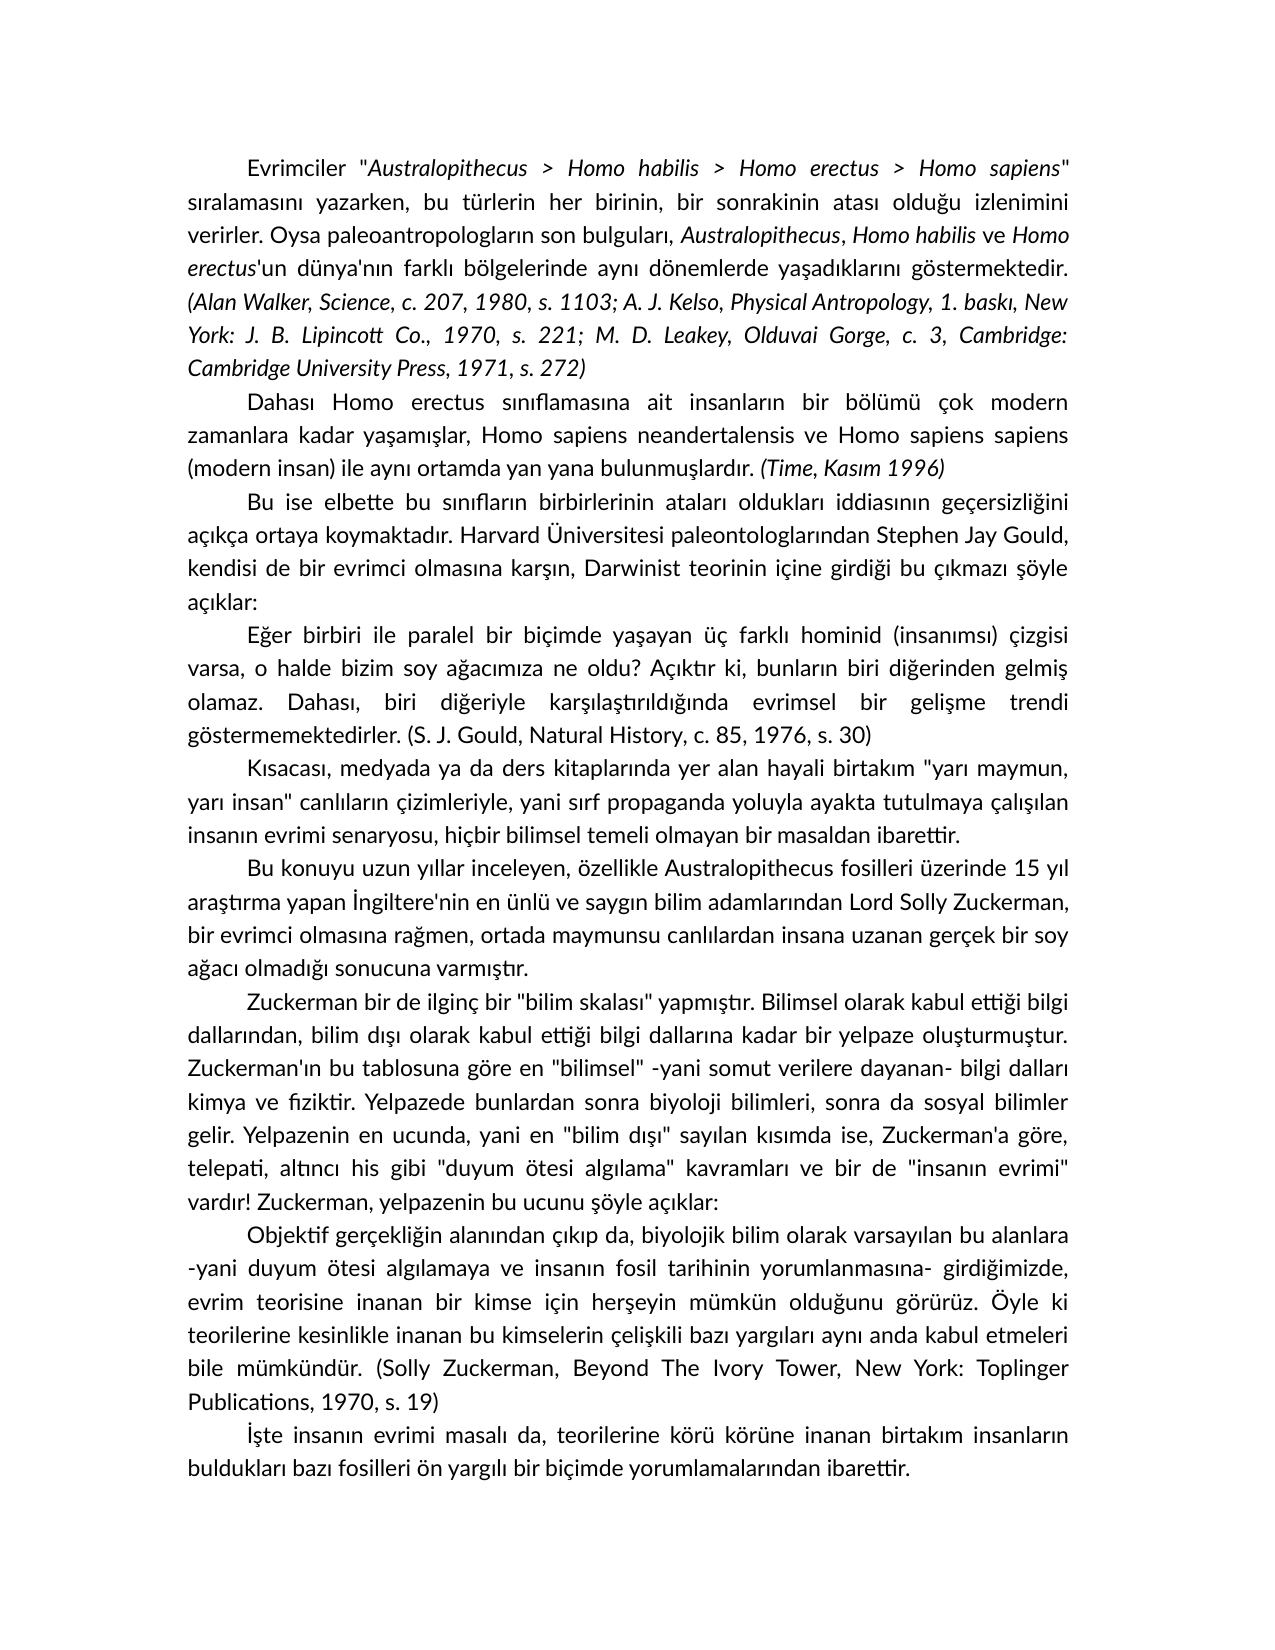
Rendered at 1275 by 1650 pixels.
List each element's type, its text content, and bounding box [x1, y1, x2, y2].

text Bu konuyu uzun yıllar inceleyen, özellikle Australopithecus fosilleri üzerinde 15 yıl araştırma yapan İngiltere'nin en ünlü ve saygın bilim adamlarından Lord Solly Zuckerman, bir evrimci olmasına rağmen, ortada maymunsu canlılardan insana uzanan gerçek bir soy ağacı olmadığı sonucuna varmıştır. [187, 850, 1070, 983]
text İşte insanın evrimi masalı da, teorilerine körü körüne inanan birtakım insanların buldukları bazı fosilleri ön yargılı bir biçimde yorumlamalarından ibarettir. [187, 1417, 1070, 1483]
text Dahası Homo erectus sınıflamasına ait insanların bir bölümü çok modern zamanlara kadar yaşamışlar, Homo sapiens neandertalensis ve Homo sapiens sapiens (modern insan) ile aynı ortamda yan yana bulunmuşlardır. (Time, Kasım 1996) [187, 383, 1070, 483]
text Kısacası, medyada ya da ders kitaplarında yer alan hayali birtakım "yarı maymun, yarı insan" canlıların çizimleriyle, yani sırf propaganda yoluyla ayakta tutulmaya çalışılan insanın evrimi senaryosu, hiçbir bilimsel temeli olmayan bir masaldan ibarettir. [187, 750, 1070, 850]
text Eğer birbiri ile paralel bir biçimde yaşayan üç farklı hominid (insanımsı) çizgisi varsa, o halde bizim soy ağacımıza ne oldu? Açıktır ki, bunların biri diğerinden gelmiş olamaz. Dahası, biri diğeriyle karşılaştırıldığında evrimsel bir gelişme trendi göstermemektedirler. (S. J. Gould, Natural History, c. 85, 1976, s. 30) [187, 617, 1070, 750]
text Objektif gerçekliğin alanından çıkıp da, biyolojik bilim olarak varsayılan bu alanlara -yani duyum ötesi algılamaya ve insanın fosil tarihinin yorumlanmasına- girdiğimizde, evrim teorisine inanan bir kimse için herşeyin mümkün olduğunu görürüz. Öyle ki teorilerine kesinlikle inanan bu kimselerin çelişkili bazı yargıları aynı anda kabul etmeleri bile mümkündür. (Solly Zuckerman, Beyond The Ivory Tower, New York: Toplinger Publications, 1970, s. 19) [187, 1217, 1070, 1417]
text Zuckerman bir de ilginç bir "bilim skalası" yapmıştır. Bilimsel olarak kabul ettiği bilgi dallarından, bilim dışı olarak kabul ettiği bilgi dallarına kadar bir yelpaze oluşturmuştur. Zuckerman'ın bu tablosuna göre en "bilimsel" -yani somut verilere dayanan- bilgi dalları kimya ve fiziktir. Yelpazede bunlardan sonra biyoloji bilimleri, sonra da sosyal bilimler gelir. Yelpazenin en ucunda, yani en "bilim dışı" sayılan kısımda ise, Zuckerman'a göre, telepati, altıncı his gibi "duyum ötesi algılama" kavramları ve bir de "insanın evrimi" vardır! Zuckerman, yelpazenin bu ucunu şöyle açıklar: [187, 983, 1070, 1217]
text Bu ise elbette bu sınıfların birbirlerinin ataları oldukları iddiasının geçersizliğini açıkça ortaya koymaktadır. Harvard Üniversitesi paleontologlarından Stephen Jay Gould, kendisi de bir evrimci olmasına karşın, Darwinist teorinin içine girdiği bu çıkmazı şöyle açıklar: [187, 483, 1070, 617]
text Evrimciler "Australopithecus > Homo habilis > Homo erectus > Homo sapiens" sıralamasını yazarken, bu türlerin her birinin, bir sonrakinin atası olduğu izlenimini verirler. Oysa paleoantropologların son bulguları, Australopithecus, Homo habilis ve Homo erectus'un dünya'nın farklı bölgelerinde aynı dönemlerde yaşadıklarını göstermektedir. (Alan Walker, Science, c. 207, 1980, s. 1103; A. J. Kelso, Physical Antropology, 1. baskı, New York: J. B. Lipincott Co., 1970, s. 221; M. D. Leakey, Olduvai Gorge, c. 3, Cambridge: Cambridge University Press, 1971, s. 272) [187, 150, 1070, 383]
